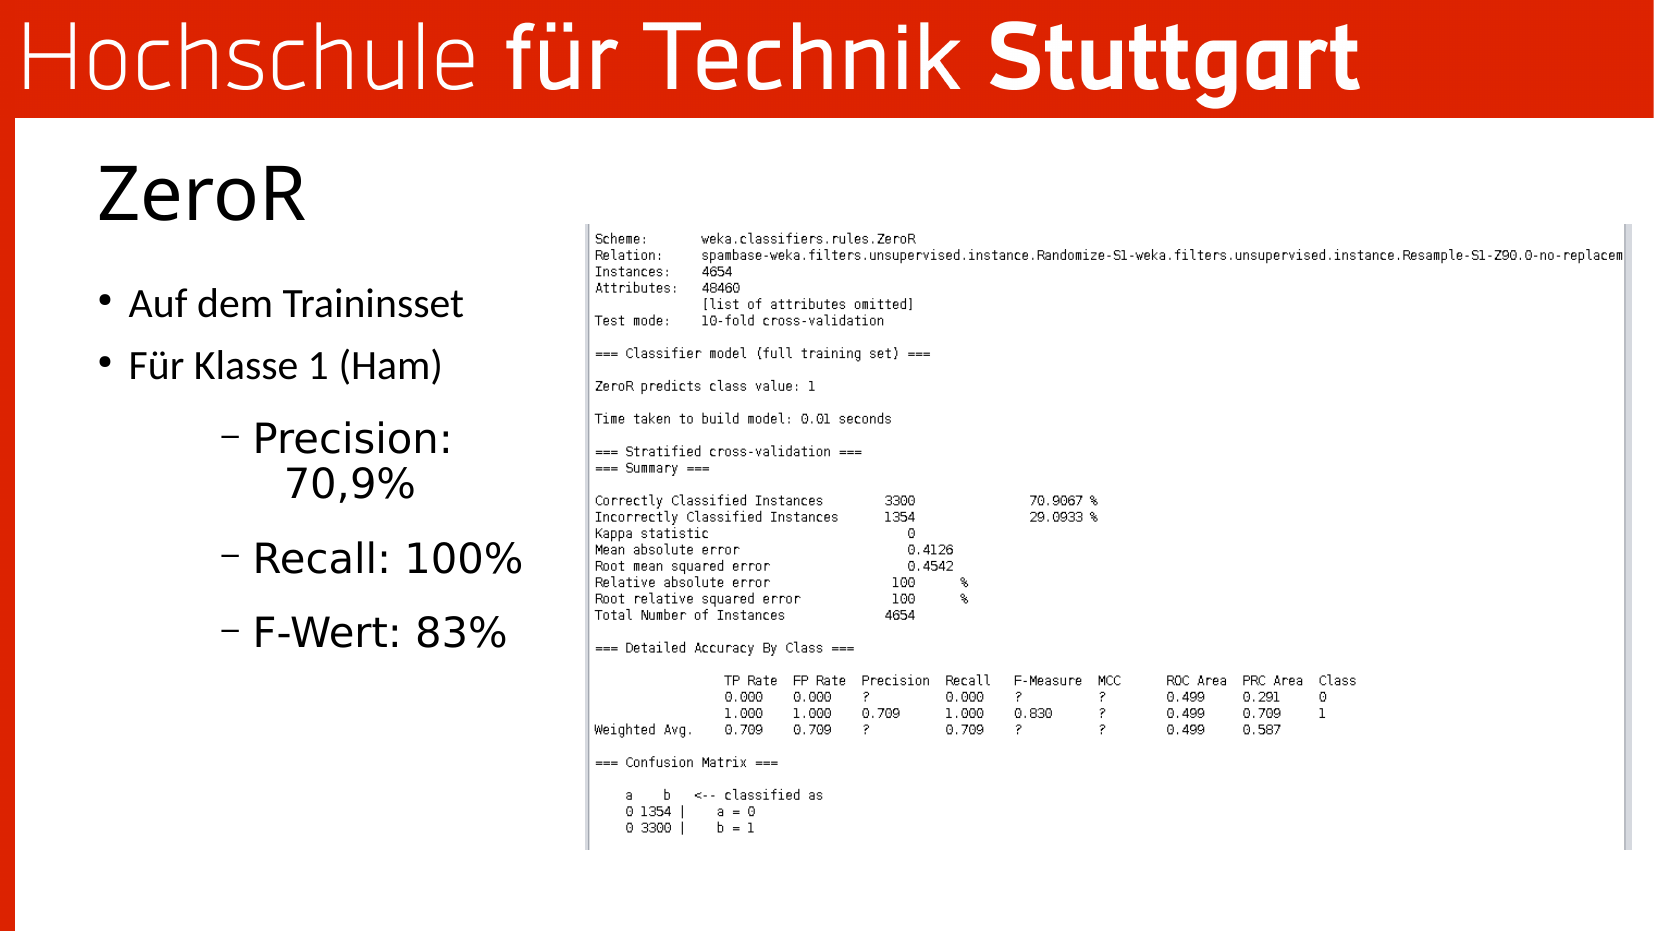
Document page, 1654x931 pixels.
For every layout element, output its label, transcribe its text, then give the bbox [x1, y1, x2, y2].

title ZeroR [82, 118, 1571, 274]
list Auf dem Traininsset Für Klasse 1 (Ham) Precision: 70,9% Recall: 100% F-Wert: 83% [82, 273, 571, 813]
picture [585, 225, 1632, 850]
